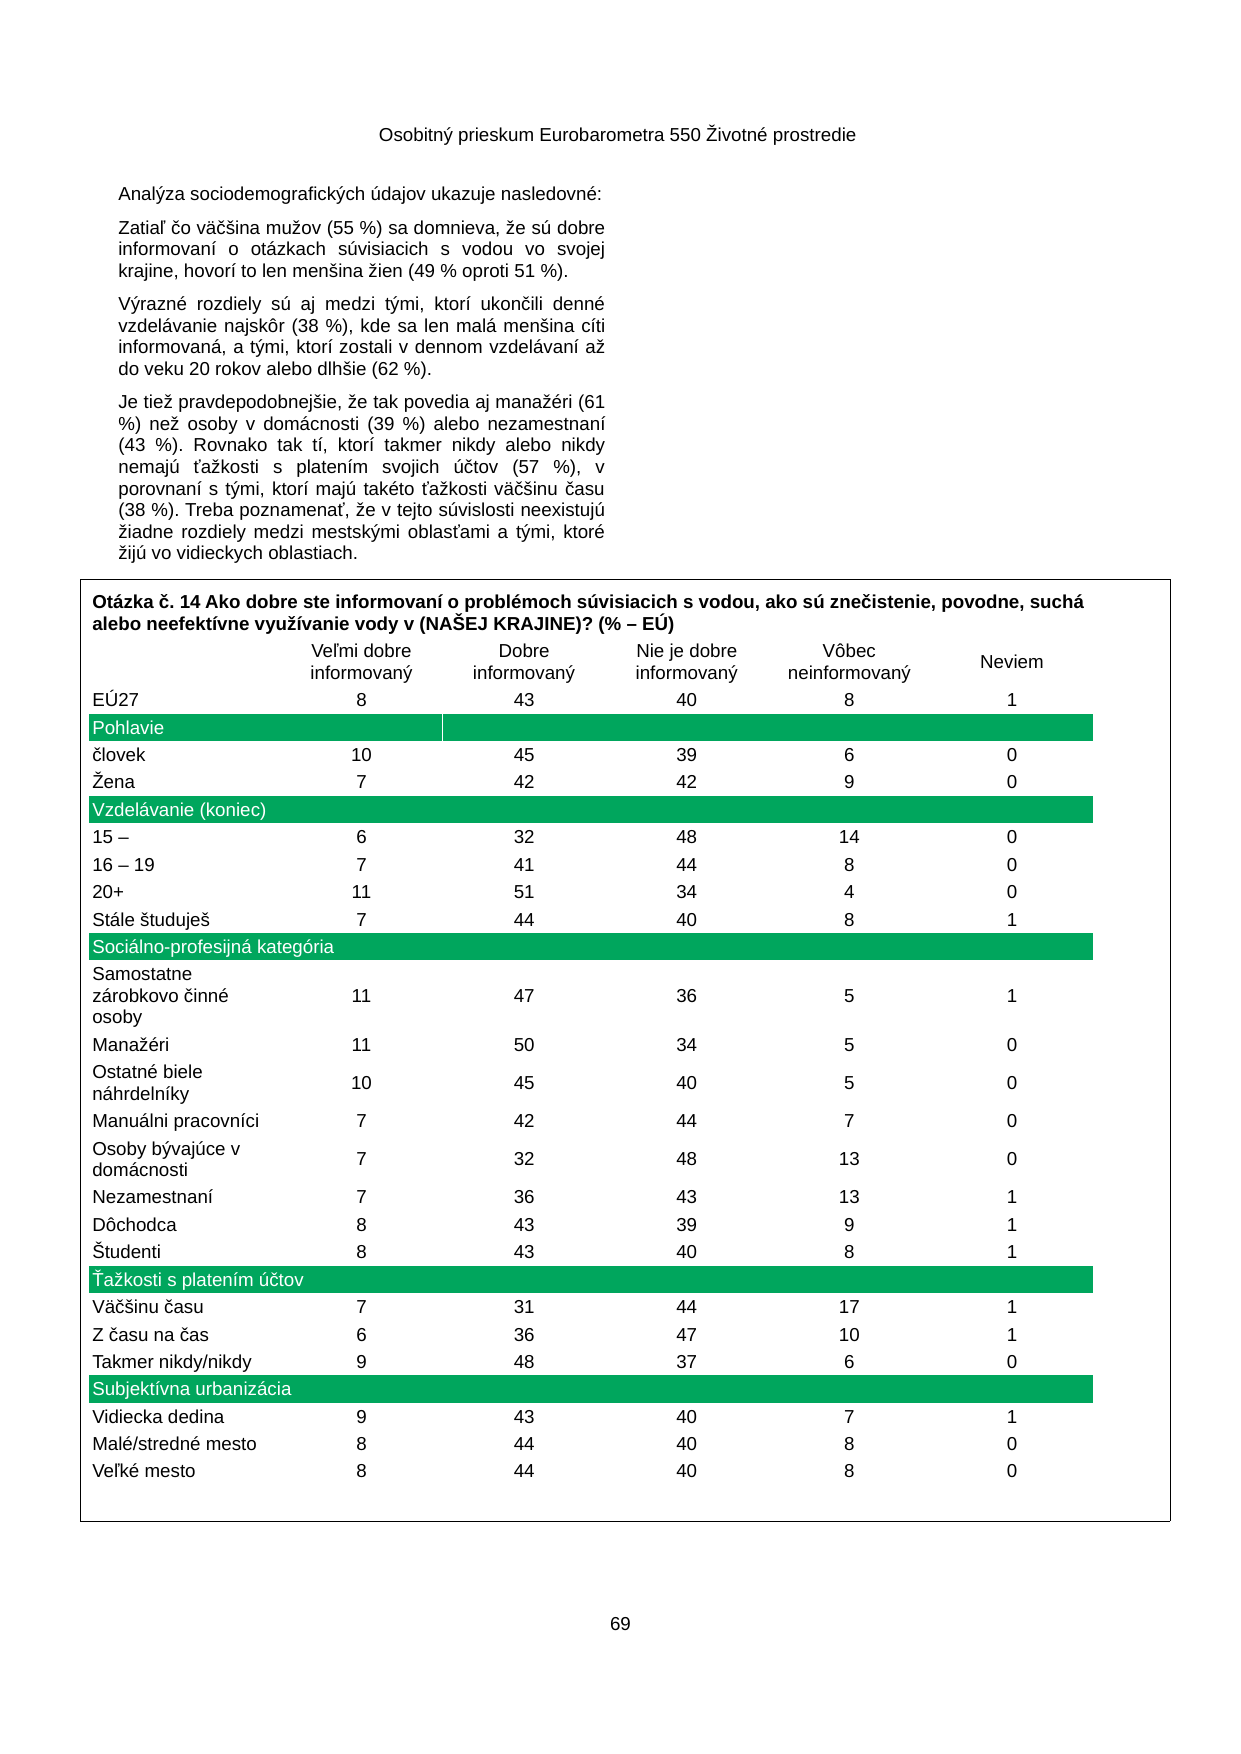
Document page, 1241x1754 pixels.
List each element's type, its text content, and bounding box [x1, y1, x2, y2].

table_cell 11 [280, 960, 442, 1031]
table_cell [930, 933, 1093, 960]
table_cell 40 [605, 1238, 768, 1266]
table_cell 8 [280, 1430, 442, 1457]
table_cell 0 [930, 1107, 1093, 1134]
table_cell 8 [280, 1458, 442, 1485]
table_cell 47 [605, 1320, 768, 1348]
table_cell 44 [443, 905, 605, 933]
table_cell [930, 1375, 1093, 1403]
table_cell Neviem [930, 637, 1093, 686]
table_cell 0 [930, 878, 1093, 905]
table_cell 8 [280, 1211, 442, 1238]
table_cell Osoby bývajúce v domácnosti [89, 1135, 280, 1183]
table_cell 11 [280, 878, 442, 905]
table_cell 40 [605, 905, 768, 933]
table_cell 1 [930, 1211, 1093, 1238]
table_cell 9 [280, 1403, 442, 1430]
table_cell 8 [768, 1458, 930, 1485]
table_cell Vidiecka dedina [89, 1403, 280, 1430]
table_cell 0 [930, 1458, 1093, 1485]
table_cell [280, 714, 442, 741]
table_cell [768, 796, 930, 823]
table_cell 45 [443, 1058, 605, 1107]
table_cell 36 [443, 1320, 605, 1348]
table_cell 48 [605, 1135, 768, 1183]
text Analýza sociodemografických údajov ukazuje nasledovné: [118, 183, 605, 204]
table_cell 31 [443, 1293, 605, 1320]
table_cell 44 [443, 1458, 605, 1485]
table_cell 36 [443, 1184, 605, 1211]
table_cell 39 [605, 741, 768, 768]
table_cell 0 [930, 851, 1093, 878]
table_cell Ťažkosti s platením účtov [89, 1266, 768, 1293]
table_cell 44 [443, 1430, 605, 1457]
table_header Otázka č. 14 Ako dobre ste informovaní o problémoch súvisiacich s vodou, ako sú znečistenie, povodne, suchá alebo neefektívne využívanie vody v (NAŠEJ KRAJINE)? (% – EÚ) [89, 588, 1093, 637]
table_cell Manuálni pracovníci [89, 1107, 280, 1134]
table_cell 5 [768, 1058, 930, 1107]
table_cell 6 [280, 823, 442, 851]
table_cell Dôchodca [89, 1211, 280, 1238]
table_cell 20+ [89, 878, 280, 905]
table_cell 0 [930, 1031, 1093, 1058]
table_cell 50 [443, 1031, 605, 1058]
table_cell [930, 796, 1093, 823]
table_cell 8 [768, 851, 930, 878]
table_cell Sociálno-profesijná kategória [89, 933, 605, 960]
table_cell 8 [768, 1430, 930, 1457]
table_cell Pohlavie [89, 714, 280, 741]
table_cell [768, 714, 930, 741]
table_cell [768, 933, 930, 960]
table_cell 40 [605, 1430, 768, 1457]
table_cell 8 [768, 1238, 930, 1266]
table_cell 6 [280, 1320, 442, 1348]
table_cell Takmer nikdy/nikdy [89, 1348, 280, 1375]
table_cell 44 [605, 851, 768, 878]
table_cell Žena [89, 769, 280, 796]
table_cell 42 [605, 769, 768, 796]
table_cell 43 [443, 1211, 605, 1238]
table_cell 1 [930, 1184, 1093, 1211]
table_cell Stále študuješ [89, 905, 280, 933]
table_cell 40 [605, 686, 768, 714]
table_cell 36 [605, 960, 768, 1031]
table_cell 1 [930, 960, 1093, 1031]
table_cell 43 [605, 1184, 768, 1211]
table_cell 42 [443, 769, 605, 796]
table_cell 51 [443, 878, 605, 905]
table_cell 39 [605, 1211, 768, 1238]
table_cell 7 [280, 1135, 442, 1183]
table_cell 1 [930, 905, 1093, 933]
table_cell Nezamestnaní [89, 1184, 280, 1211]
table_cell 47 [443, 960, 605, 1031]
table_cell 37 [605, 1348, 768, 1375]
table_cell 48 [605, 823, 768, 851]
table_cell Samostatne zárobkovo činné osoby [89, 960, 280, 1031]
table_cell 0 [930, 741, 1093, 768]
text Výrazné rozdiely sú aj medzi tými, ktorí ukončili denné vzdelávanie najskôr (38 %), kde sa len malá menšina cíti informovaná, a tými, ktorí zostali v dennom vzdelávaní až do veku 20 rokov alebo dlhšie (62 %). [118, 293, 605, 379]
table_cell 32 [443, 823, 605, 851]
table_cell 7 [768, 1107, 930, 1134]
table_cell 7 [280, 1184, 442, 1211]
table_cell 9 [768, 769, 930, 796]
table_cell 7 [280, 769, 442, 796]
table_cell EÚ27 [89, 686, 280, 714]
table_cell 43 [443, 1403, 605, 1430]
table_cell 34 [605, 878, 768, 905]
table_cell 14 [768, 823, 930, 851]
table_cell Veľmi dobre informovaný [280, 637, 442, 686]
table_cell 9 [280, 1348, 442, 1375]
table_cell 0 [930, 1348, 1093, 1375]
table_cell 34 [605, 1031, 768, 1058]
table_cell 0 [930, 1135, 1093, 1183]
table_cell 6 [768, 1348, 930, 1375]
table_cell 5 [768, 1031, 930, 1058]
table_cell 40 [605, 1458, 768, 1485]
table_cell 7 [280, 905, 442, 933]
table_cell 1 [930, 686, 1093, 714]
table_cell 8 [280, 1238, 442, 1266]
table_cell [443, 714, 605, 741]
table_cell 16 – 19 [89, 851, 280, 878]
table_cell 13 [768, 1184, 930, 1211]
table_cell 40 [605, 1058, 768, 1107]
table_cell 9 [768, 1211, 930, 1238]
table_cell 7 [768, 1403, 930, 1430]
table_cell 44 [605, 1107, 768, 1134]
table_cell 1 [930, 1238, 1093, 1266]
table_cell Z času na čas [89, 1320, 280, 1348]
table_cell [768, 1375, 930, 1403]
table_cell 15 – [89, 823, 280, 851]
table_cell [930, 1266, 1093, 1293]
table_cell 5 [768, 960, 930, 1031]
table_cell Subjektívna urbanizácia [89, 1375, 768, 1403]
table_cell Ostatné biele náhrdelníky [89, 1058, 280, 1107]
table_cell 41 [443, 851, 605, 878]
text Je tiež pravdepodobnejšie, že tak povedia aj manažéri (61 %) než osoby v domácnosti (39 %) alebo nezamestnaní (43 %). Rovnako tak tí, ktorí takmer nikdy alebo nikdy nemajú ťažkosti s platením svojich účtov (57 %), v porovnaní s tými, ktorí majú takéto ťažkosti väčšinu času (38 %). Treba poznamenať, že v tejto súvislosti neexistujú žiadne rozdiely medzi mestskými oblasťami a tými, ktoré žijú vo vidieckych oblastiach. [118, 391, 605, 564]
table_cell 10 [280, 741, 442, 768]
table_cell [768, 1266, 930, 1293]
table_cell 8 [768, 686, 930, 714]
table_cell 10 [768, 1320, 930, 1348]
table_cell 1 [930, 1320, 1093, 1348]
table_cell Dobre informovaný [443, 637, 605, 686]
table_cell 45 [443, 741, 605, 768]
table_cell Vôbec neinformovaný [768, 637, 930, 686]
table_cell 1 [930, 1403, 1093, 1430]
table_cell 8 [768, 905, 930, 933]
table_cell 43 [443, 1238, 605, 1266]
table_cell človek [89, 741, 280, 768]
table_cell Malé/stredné mesto [89, 1430, 280, 1457]
table_cell 7 [280, 1107, 442, 1134]
table_cell 44 [605, 1293, 768, 1320]
table_cell 13 [768, 1135, 930, 1183]
table_cell 48 [443, 1348, 605, 1375]
table_cell 40 [605, 1403, 768, 1430]
table_cell 10 [280, 1058, 442, 1107]
table_cell Manažéri [89, 1031, 280, 1058]
table_cell Nie je dobre informovaný [605, 637, 768, 686]
table_cell 8 [280, 686, 442, 714]
table_cell 4 [768, 878, 930, 905]
table_cell Študenti [89, 1238, 280, 1266]
table_cell 0 [930, 1058, 1093, 1107]
table_cell 42 [443, 1107, 605, 1134]
table_cell [605, 714, 768, 741]
table_cell [605, 933, 768, 960]
table_cell 17 [768, 1293, 930, 1320]
table_cell Veľké mesto [89, 1458, 280, 1485]
table_cell 0 [930, 823, 1093, 851]
table_cell 0 [930, 1430, 1093, 1457]
table_cell 1 [930, 1293, 1093, 1320]
table_cell 0 [930, 769, 1093, 796]
table_cell 11 [280, 1031, 442, 1058]
table_cell [89, 637, 280, 686]
table_cell [930, 714, 1093, 741]
table_cell 7 [280, 851, 442, 878]
table_cell 6 [768, 741, 930, 768]
table_cell Väčšinu času [89, 1293, 280, 1320]
text Zatiaľ čo väčšina mužov (55 %) sa domnieva, že sú dobre informovaní o otázkach súvisiacich s vodou vo svojej krajine, hovorí to len menšina žien (49 % oproti 51 %). [118, 216, 605, 281]
table_cell Vzdelávanie (koniec) [89, 796, 768, 823]
table_cell 32 [443, 1135, 605, 1183]
table_cell 7 [280, 1293, 442, 1320]
table_cell 43 [443, 686, 605, 714]
